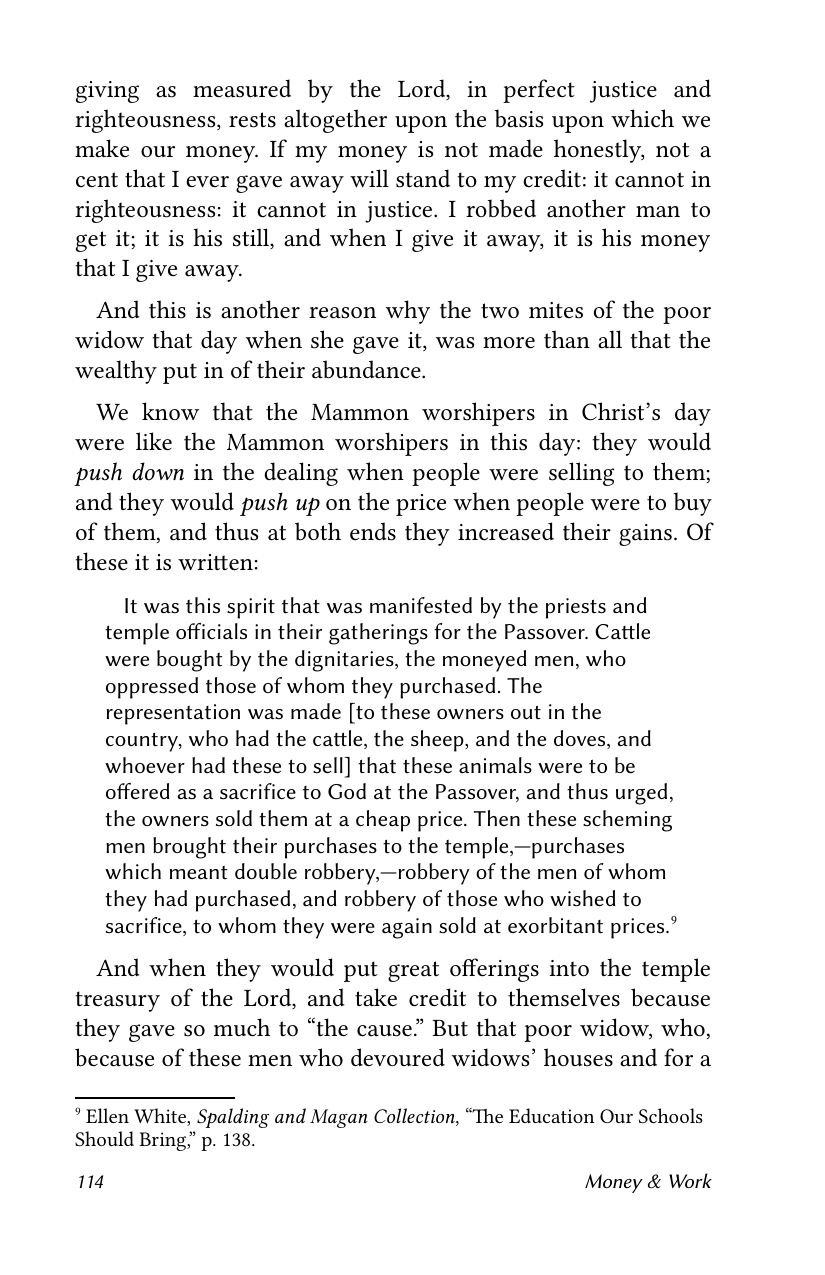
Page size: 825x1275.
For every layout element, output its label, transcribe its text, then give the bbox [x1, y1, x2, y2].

text We know that the Mammon worshipers in Christ’s day were like the Mammon worshipers in this day: they would push down in the dealing when people were selling to them; and they would push up on the price when people were to buy of them, and thus at both ends they increased their gains. Of these it is written: [75, 398, 712, 576]
text It was this spirit that was manifested by the priests and temple officials in their gatherings for the Passover. Cattle were bought by the dignitaries, the moneyed men, who oppressed those of whom they purchased. The representation was made [to these owners out in the country, who had the cattle, the sheep, and the doves, and whoever had these to sell] that these animals were to be offered as a sacrifice to God at the Passover, and thus urged, the owners sold them at a cheap price. Then these scheming men brought their purchases to the temple,—purchases which meant double robbery,—robbery of the men of whom they had purchased, and robbery of those who wished to sacrifice, to whom they were again sold at exorbitant prices. [105, 592, 682, 939]
text giving as measured by the Lord, in perfect justice and righteousness, rests altogether upon the basis upon which we make our money. If my money is not made honestly, not a cent that I ever gave away will stand to my credit: it cannot in righteousness: it cannot in justice. I robbed another man to get it; it is his still, and when I give it away, it is his money that I give away. [75, 75, 712, 283]
text And this is another reason why the two mites of the poor widow that day when she gave it, was more than all that the wealthy put in of their abundance. [75, 296, 712, 385]
text Ellen White, Spalding and Magan Collection, “The Education Our Schools Should Bring,” p. 138. [75, 1104, 712, 1152]
text And when they would put great offerings into the temple treasury of the Lord, and take credit to themselves because they gave so much to “the cause.” But that poor widow, who, because of these men who devoured widows’ houses and for a [75, 954, 712, 1072]
